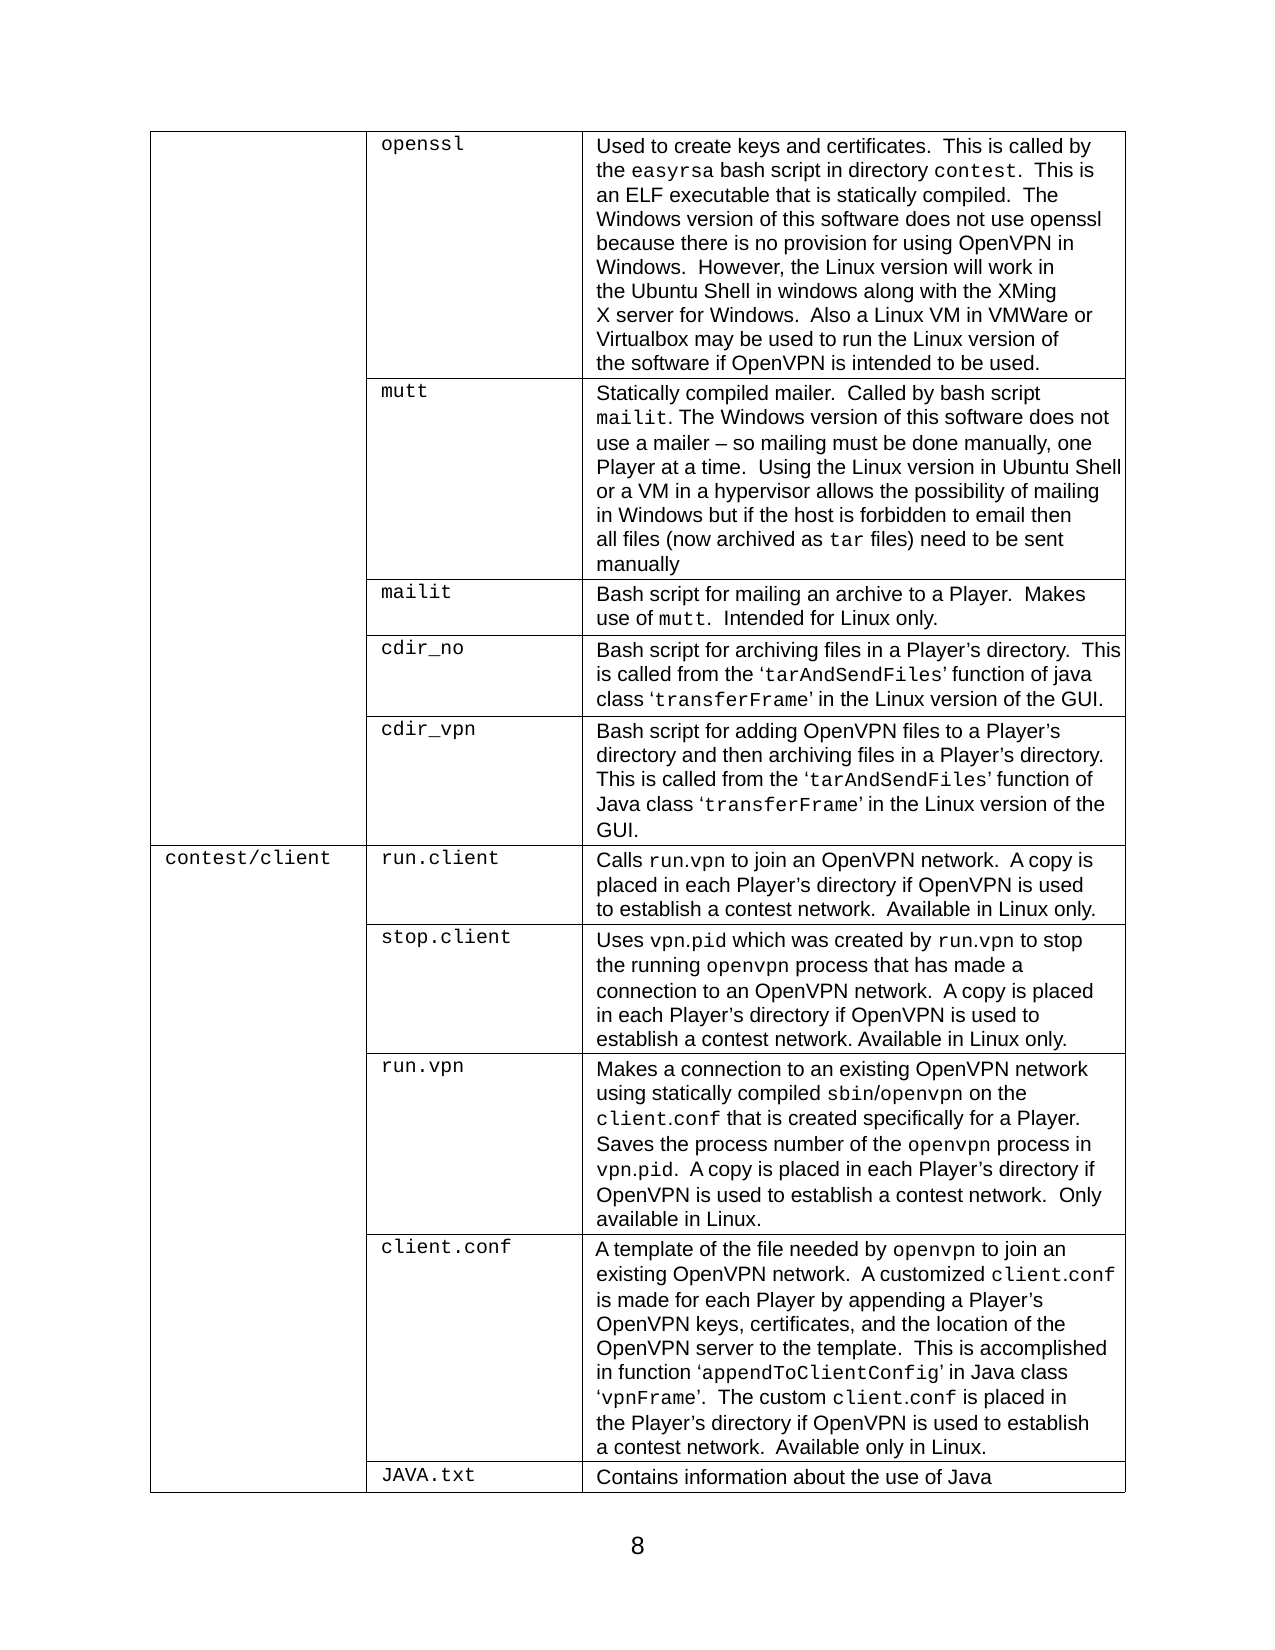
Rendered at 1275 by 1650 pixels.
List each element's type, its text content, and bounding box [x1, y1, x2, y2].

table_cell client.conf [367, 1235, 582, 1461]
table_cell Used to create keys and certificates. This is called by the easyrsa bash script in directory contest. This is an ELF executable that is statically compiled. The Windows version of this software does not use openssl because there is no provision for using OpenVPN in Windows. However, the Linux version will work in the Ubuntu Shell in windows along with the XMing X server for Windows. Also a Linux VM in VMWare or Virtualbox may be used to run the Linux version of the software if OpenVPN is intended to be used. [583, 132, 1125, 378]
table_cell JAVA.txt [367, 1462, 582, 1492]
table_cell Bash script for mailing an archive to a Player. Makes use of mutt. Intended for Linux only. [583, 580, 1125, 634]
table_cell cdir_no [367, 636, 582, 716]
table_cell Contains information about the use of Java [583, 1462, 1125, 1492]
table_cell Bash script for archiving files in a Player’s directory. This is called from the ‘tarAndSendFiles’ function of java class ‘transferFrame’ in the Linux version of the GUI. [583, 636, 1125, 716]
table_cell Statically compiled mailer. Called by bash script mailit. The Windows version of this software does not use a mailer – so mailing must be done manually, one Player at a time. Using the Linux version in Ubuntu Shell or a VM in a hypervisor allows the possibility of mailing in Windows but if the host is forbidden to email then all files (now archived as tar files) need to be sent manually [583, 379, 1125, 579]
table_cell contest/client [151, 846, 366, 1492]
table_cell A template of the file needed by openvpn to join an existing OpenVPN network. A customized client.conf is made for each Player by appending a Player’s OpenVPN keys, certificates, and the location of the OpenVPN server to the template. This is accomplished in function ‘appendToClientConfig’ in Java class ‘vpnFrame’. The custom client.conf is placed in the Player’s directory if OpenVPN is used to establish a contest network. Available only in Linux. [583, 1235, 1125, 1461]
table_cell Makes a connection to an existing OpenVPN network using statically compiled sbin/openvpn on the client.conf that is created specifically for a Player. Saves the process number of the openvpn process in vpn.pid. A copy is placed in each Player’s directory if OpenVPN is used to establish a contest network. Only available in Linux. [583, 1054, 1125, 1233]
table_cell mutt [367, 379, 582, 579]
table_cell Bash script for adding OpenVPN files to a Player’s directory and then archiving files in a Player’s directory. This is called from the ‘tarAndSendFiles’ function of Java class ‘transferFrame’ in the Linux version of the GUI. [583, 717, 1125, 845]
table_cell stop.client [367, 925, 582, 1053]
table_cell run.client [367, 846, 582, 924]
table_cell mailit [367, 580, 582, 634]
table_cell [151, 132, 366, 845]
table_cell run.vpn [367, 1054, 582, 1233]
table_cell Uses vpn.pid which was created by run.vpn to stop the running openvpn process that has made a connection to an OpenVPN network. A copy is placed in each Player’s directory if OpenVPN is used to establish a contest network. Available in Linux only. [583, 925, 1125, 1053]
table_cell cdir_vpn [367, 717, 582, 845]
table_cell Calls run.vpn to join an OpenVPN network. A copy is placed in each Player’s directory if OpenVPN is used to establish a contest network. Available in Linux only. [583, 846, 1125, 924]
table_cell openssl [367, 132, 582, 378]
